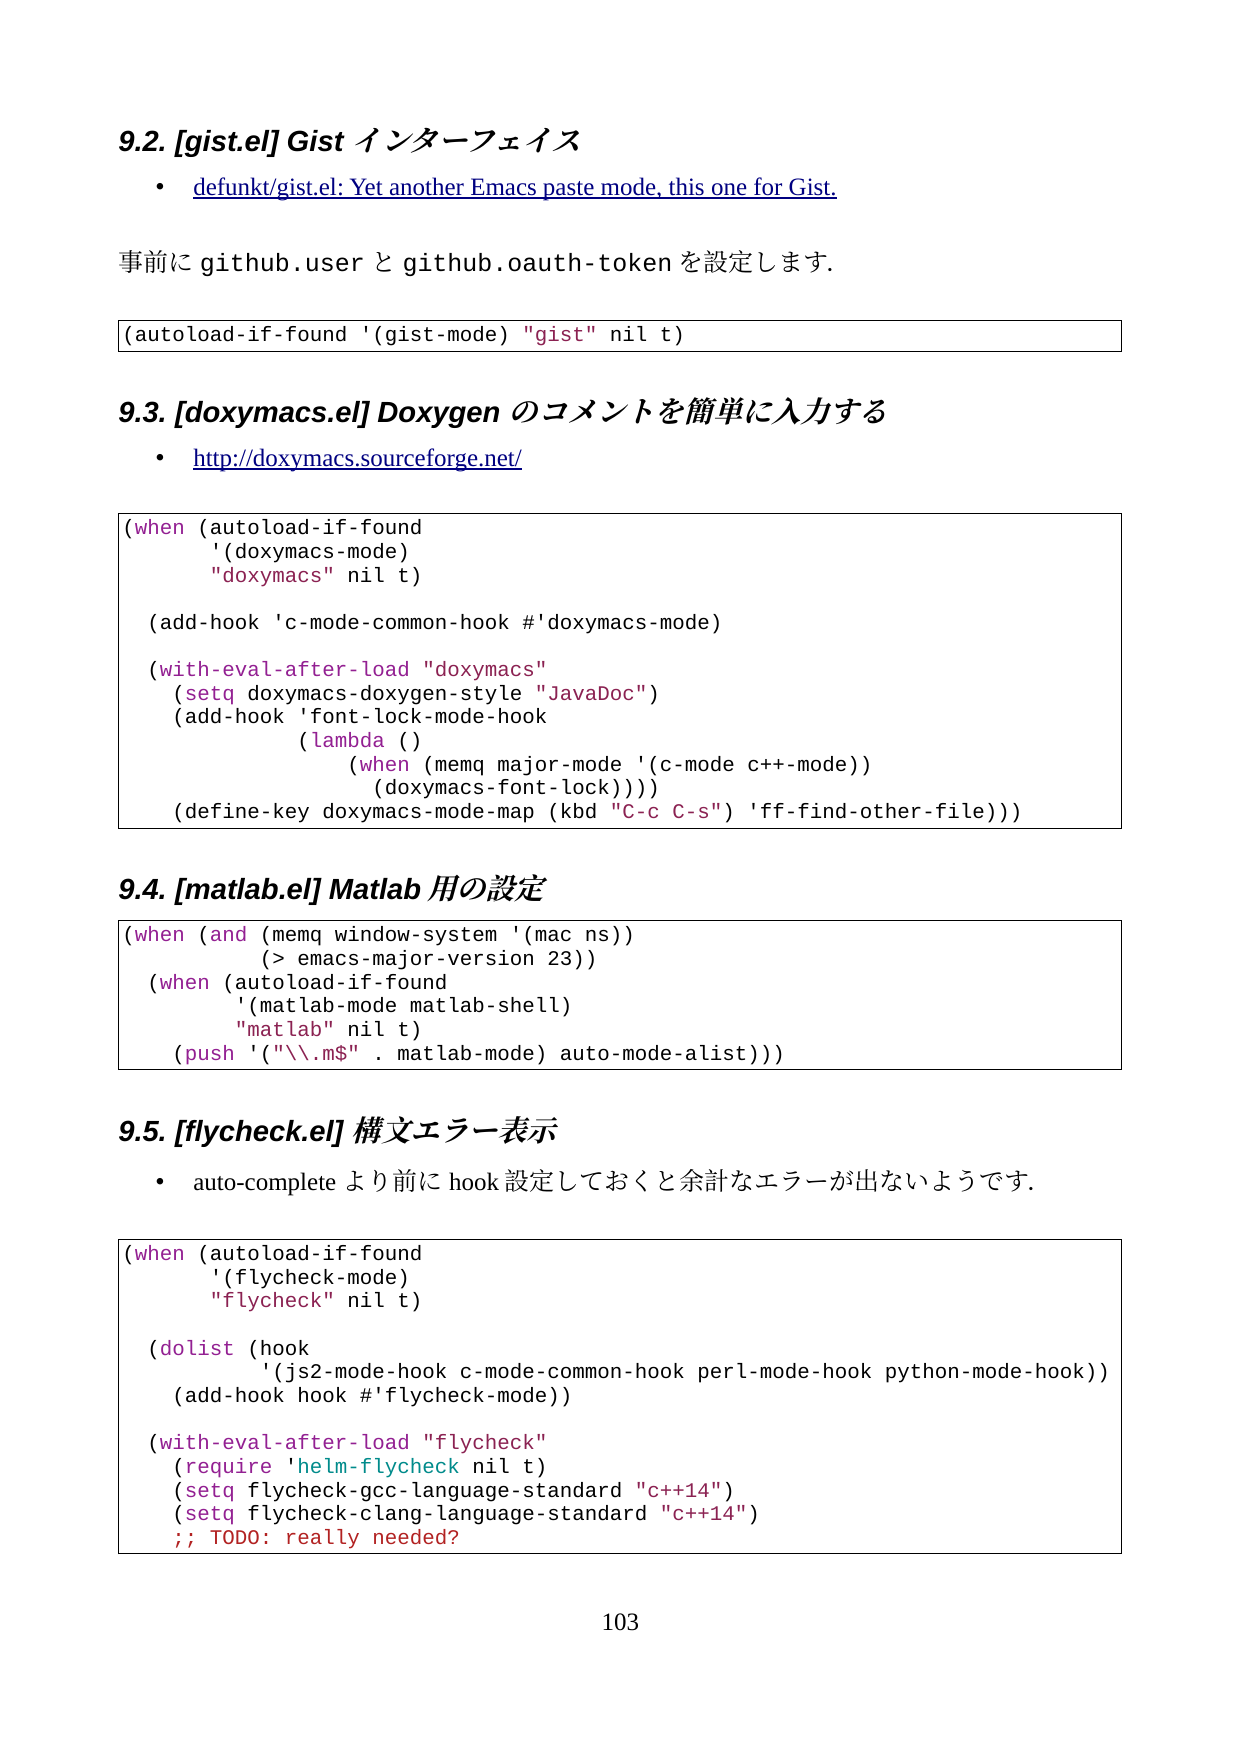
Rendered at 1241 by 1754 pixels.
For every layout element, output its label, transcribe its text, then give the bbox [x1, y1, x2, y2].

text ;; TODO: really needed? [119, 1523, 1121, 1553]
text (with-eval-after-load "flycheck" [119, 1428, 1121, 1452]
text (dolist (hook [119, 1334, 1121, 1357]
text (when (autoload-if-found [119, 514, 1121, 537]
text (lambda () [119, 726, 1121, 750]
text '(doxymacs-mode) [119, 537, 1121, 561]
text (setq doxymacs-doxygen-style "JavaDoc") [119, 679, 1121, 702]
text '(flycheck-mode) [119, 1263, 1121, 1286]
text '(matlab-mode matlab-shell) [119, 991, 1121, 1015]
text (add-hook 'c-mode-common-hook #'doxymacs-mode) [119, 608, 1121, 632]
subtitle [flycheck.el] 構文エラー表示 [118, 1108, 1122, 1149]
text '(js2-mode-hook c-mode-common-hook perl-mode-hook python-mode-hook)) [119, 1357, 1121, 1381]
text (doxymacs-font-lock)))) [119, 773, 1121, 797]
text (add-hook 'font-lock-mode-hook [119, 702, 1121, 726]
text "matlab" nil t) [119, 1015, 1121, 1039]
text (setq flycheck-clang-language-standard "c++14") [119, 1499, 1121, 1523]
text "doxymacs" nil t) [119, 561, 1121, 584]
text (define-key doxymacs-mode-map (kbd "C-c C-s") 'ff-find-other-file))) [119, 797, 1121, 828]
list http://doxymacs.sourceforge.net/ [156, 443, 1122, 501]
subtitle [gist.el] Gist インターフェイス [118, 118, 1122, 160]
text "flycheck" nil t) [119, 1286, 1121, 1310]
text (when (and (memq window-system '(mac ns)) [119, 921, 1121, 944]
text (when (memq major-mode '(c-mode c++-mode)) [119, 750, 1121, 773]
text (add-hook hook #'flycheck-mode)) [119, 1381, 1121, 1405]
text (with-eval-after-load "doxymacs" [119, 655, 1121, 679]
subtitle [doxymacs.el] Doxygen のコメントを簡単に入力する [118, 389, 1122, 431]
text (> emacs-major-version 23)) [119, 944, 1121, 968]
text (autoload-if-found '(gist-mode) "gist" nil t) [119, 321, 1121, 351]
list defunkt/gist.el: Yet another Emacs paste mode, this one for Gist. [156, 172, 1122, 230]
subtitle [matlab.el] Matlab用の設定 [118, 866, 1122, 908]
text (require 'helm-flycheck nil t) [119, 1452, 1121, 1476]
text (setq flycheck-gcc-language-standard "c++14") [119, 1476, 1121, 1499]
text 事前に github.user と github.oauth-token を設定します． [118, 242, 1122, 307]
text (push '("\\.m$" . matlab-mode) auto-mode-alist))) [119, 1039, 1121, 1069]
list auto-complete より前に hook設定しておくと余計なエラーが出ないようです． [156, 1162, 1122, 1227]
text (when (autoload-if-found [119, 968, 1121, 991]
text (when (autoload-if-found [119, 1240, 1121, 1263]
